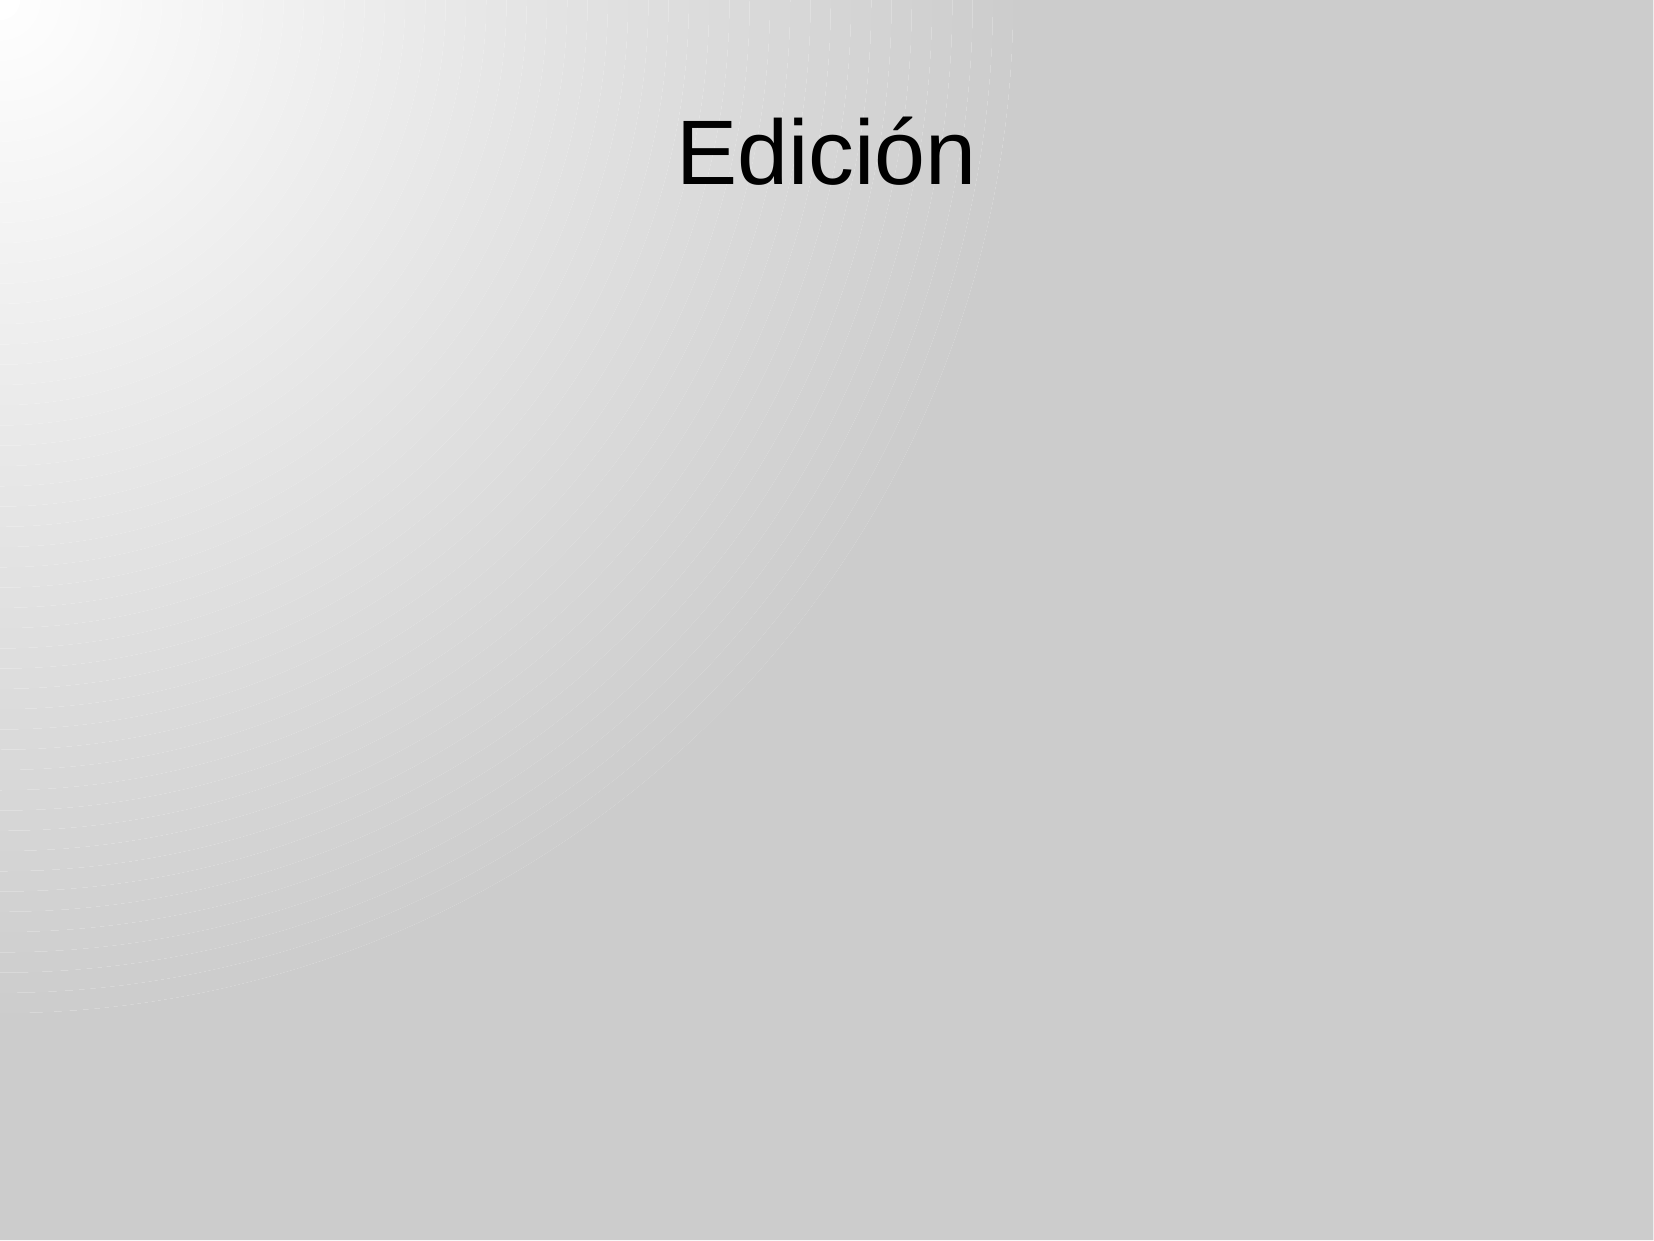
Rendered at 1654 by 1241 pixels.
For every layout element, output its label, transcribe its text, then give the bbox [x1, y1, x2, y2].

title Edición [82, 49, 1571, 257]
